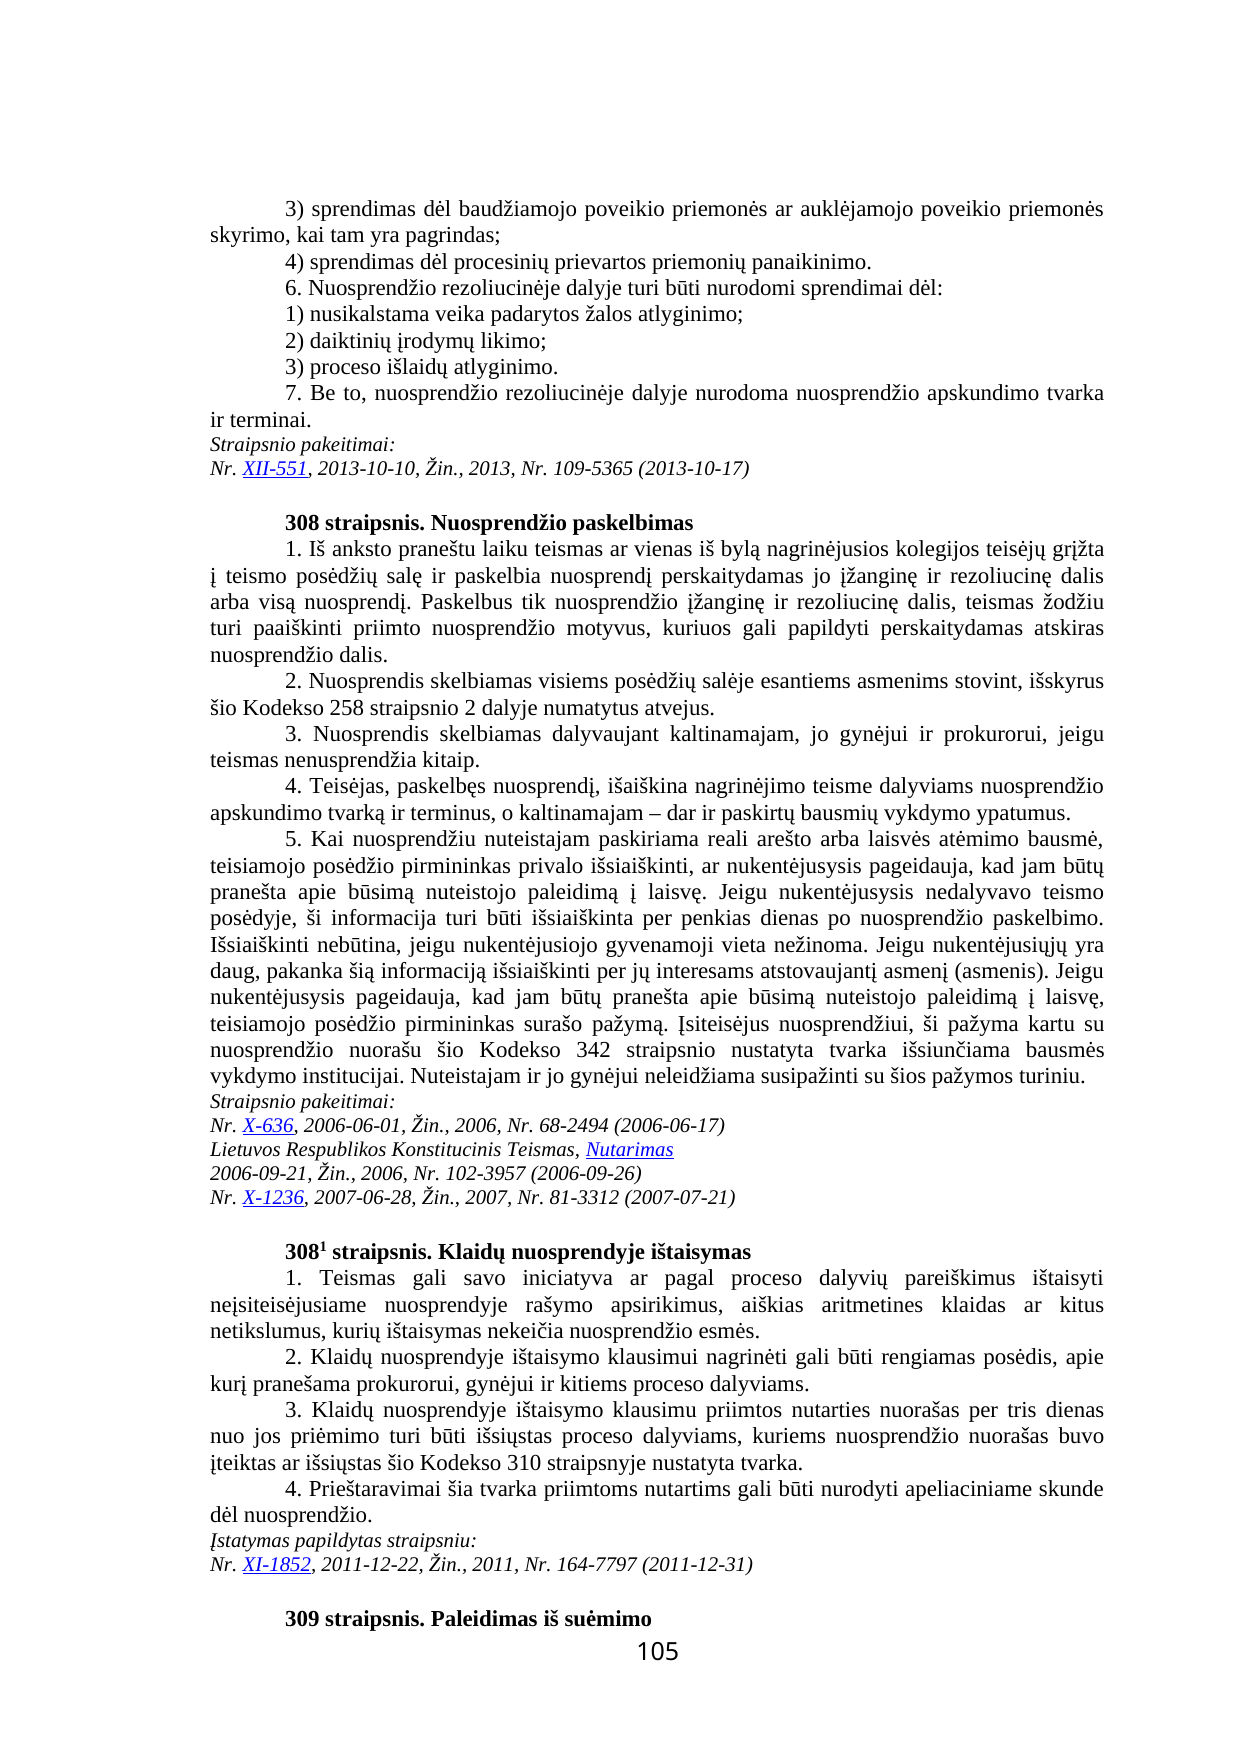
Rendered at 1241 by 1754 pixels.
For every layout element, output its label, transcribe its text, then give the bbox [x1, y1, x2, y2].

text 4. Teisėjas, paskelbęs nuosprendį, išaiškina nagrinėjimo teisme dalyviams nuosprendžio apskundimo tvarką ir terminus, o kaltinamajam – dar ir paskirtų bausmių vykdymo ypatumus. [210, 773, 1106, 825]
text 3) sprendimas dėl baudžiamojo poveikio priemonės ar auklėjamojo poveikio priemonės skyrimo, kai tam yra pagrindas; [210, 195, 1106, 248]
text 3. Nuosprendis skelbiamas dalyvaujant kaltinamajam, jo gynėjui ir prokurorui, jeigu teismas nenusprendžia kitaip. [210, 720, 1106, 773]
text 2) daiktinių įrodymų likimo; [210, 327, 1106, 353]
text Straipsnio pakeitimai: [210, 432, 1106, 456]
text 1) nusikalstama veika padarytos žalos atlyginimo; [210, 300, 1106, 327]
text 3. Klaidų nuosprendyje ištaisymo klausimu priimtos nutarties nuorašas per tris dienas nuo jos priėmimo turi būti išsiųstas proceso dalyviams, kuriems nuosprendžio nuorašas buvo įteiktas ar išsiųstas šio Kodekso 310 straipsnyje nustatyta tvarka. [210, 1396, 1106, 1475]
text 1. Iš anksto praneštu laiku teismas ar vienas iš bylą nagrinėjusios kolegijos teisėjų grįžta į teismo posėdžių salę ir paskelbia nuosprendį perskaitydamas jo įžanginę ir rezoliucinę dalis arba visą nuosprendį. Paskelbus tik nuosprendžio įžanginę ir rezoliucinę dalis, teismas žodžiu turi paaiškinti priimto nuosprendžio motyvus, kuriuos gali papildyti perskaitydamas atskiras nuosprendžio dalis. [210, 535, 1106, 667]
text Lietuvos Respublikos Konstitucinis Teismas, Nutarimas [210, 1137, 1106, 1161]
text Nr. X-1236, 2007-06-28, Žin., 2007, Nr. 81-3312 (2007-07-21) [210, 1185, 1106, 1209]
text Nr. XII-551, 2013-10-10, Žin., 2013, Nr. 109-5365 (2013-10-17) [210, 456, 1106, 480]
text 1. Teismas gali savo iniciatyva ar pagal proceso dalyvių pareiškimus ištaisyti neįsiteisėjusiame nuosprendyje rašymo apsirikimus, aiškias aritmetines klaidas ar kitus netikslumus, kurių ištaisymas nekeičia nuosprendžio esmės. [210, 1264, 1106, 1343]
text 308 straipsnis. Nuosprendžio paskelbimas [210, 509, 1106, 535]
text Straipsnio pakeitimai: [210, 1089, 1106, 1113]
text 309 straipsnis. Paleidimas iš suėmimo [210, 1605, 1106, 1631]
text 2006-09-21, Žin., 2006, Nr. 102-3957 (2006-09-26) [210, 1161, 1106, 1185]
text 2. Klaidų nuosprendyje ištaisymo klausimui nagrinėti gali būti rengiamas posėdis, apie kurį pranešama prokurorui, gynėjui ir kitiems proceso dalyviams. [210, 1343, 1106, 1396]
text 5. Kai nuosprendžiu nuteistajam paskiriama reali arešto arba laisvės atėmimo bausmė, teisiamojo posėdžio pirmininkas privalo išsiaiškinti, ar nukentėjusysis pageidauja, kad jam būtų pranešta apie būsimą nuteistojo paleidimą į laisvę. Jeigu nukentėjusysis nedalyvavo teismo posėdyje, ši informacija turi būti išsiaiškinta per penkias dienas po nuosprendžio paskelbimo. Išsiaiškinti nebūtina, jeigu nukentėjusiojo gyvenamoji vieta nežinoma. Jeigu nukentėjusiųjų yra daug, pakanka šią informaciją išsiaiškinti per jų interesams atstovaujantį asmenį (asmenis). Jeigu nukentėjusysis pageidauja, kad jam būtų pranešta apie būsimą nuteistojo paleidimą į laisvę, teisiamojo posėdžio pirmininkas surašo pažymą. Įsiteisėjus nuosprendžiui, ši pažyma kartu su nuosprendžio nuorašu šio Kodekso 342 straipsnio nustatyta tvarka išsiunčiama bausmės vykdymo institucijai. Nuteistajam ir jo gynėjui neleidžiama susipažinti su šios pažymos turiniu. [210, 825, 1106, 1089]
text Nr. X-636, 2006-06-01, Žin., 2006, Nr. 68-2494 (2006-06-17) [210, 1113, 1106, 1137]
text 3081 straipsnis. Klaidų nuosprendyje ištaisymas [210, 1238, 1106, 1264]
text 2. Nuosprendis skelbiamas visiems posėdžių salėje esantiems asmenims stovint, išskyrus šio Kodekso 258 straipsnio 2 dalyje numatytus atvejus. [210, 667, 1106, 720]
text 7. Be to, nuosprendžio rezoliucinėje dalyje nurodoma nuosprendžio apskundimo tvarka ir terminai. [210, 379, 1106, 432]
text Nr. XI-1852, 2011-12-22, Žin., 2011, Nr. 164-7797 (2011-12-31) [210, 1552, 1106, 1576]
text Įstatymas papildytas straipsniu: [210, 1528, 1106, 1552]
text 4) sprendimas dėl procesinių prievartos priemonių panaikinimo. [210, 248, 1106, 274]
text 6. Nuosprendžio rezoliucinėje dalyje turi būti nurodomi sprendimai dėl: [210, 274, 1106, 300]
text 3) proceso išlaidų atlyginimo. [210, 353, 1106, 379]
text 4. Prieštaravimai šia tvarka priimtoms nutartims gali būti nurodyti apeliaciniame skunde dėl nuosprendžio. [210, 1475, 1106, 1528]
